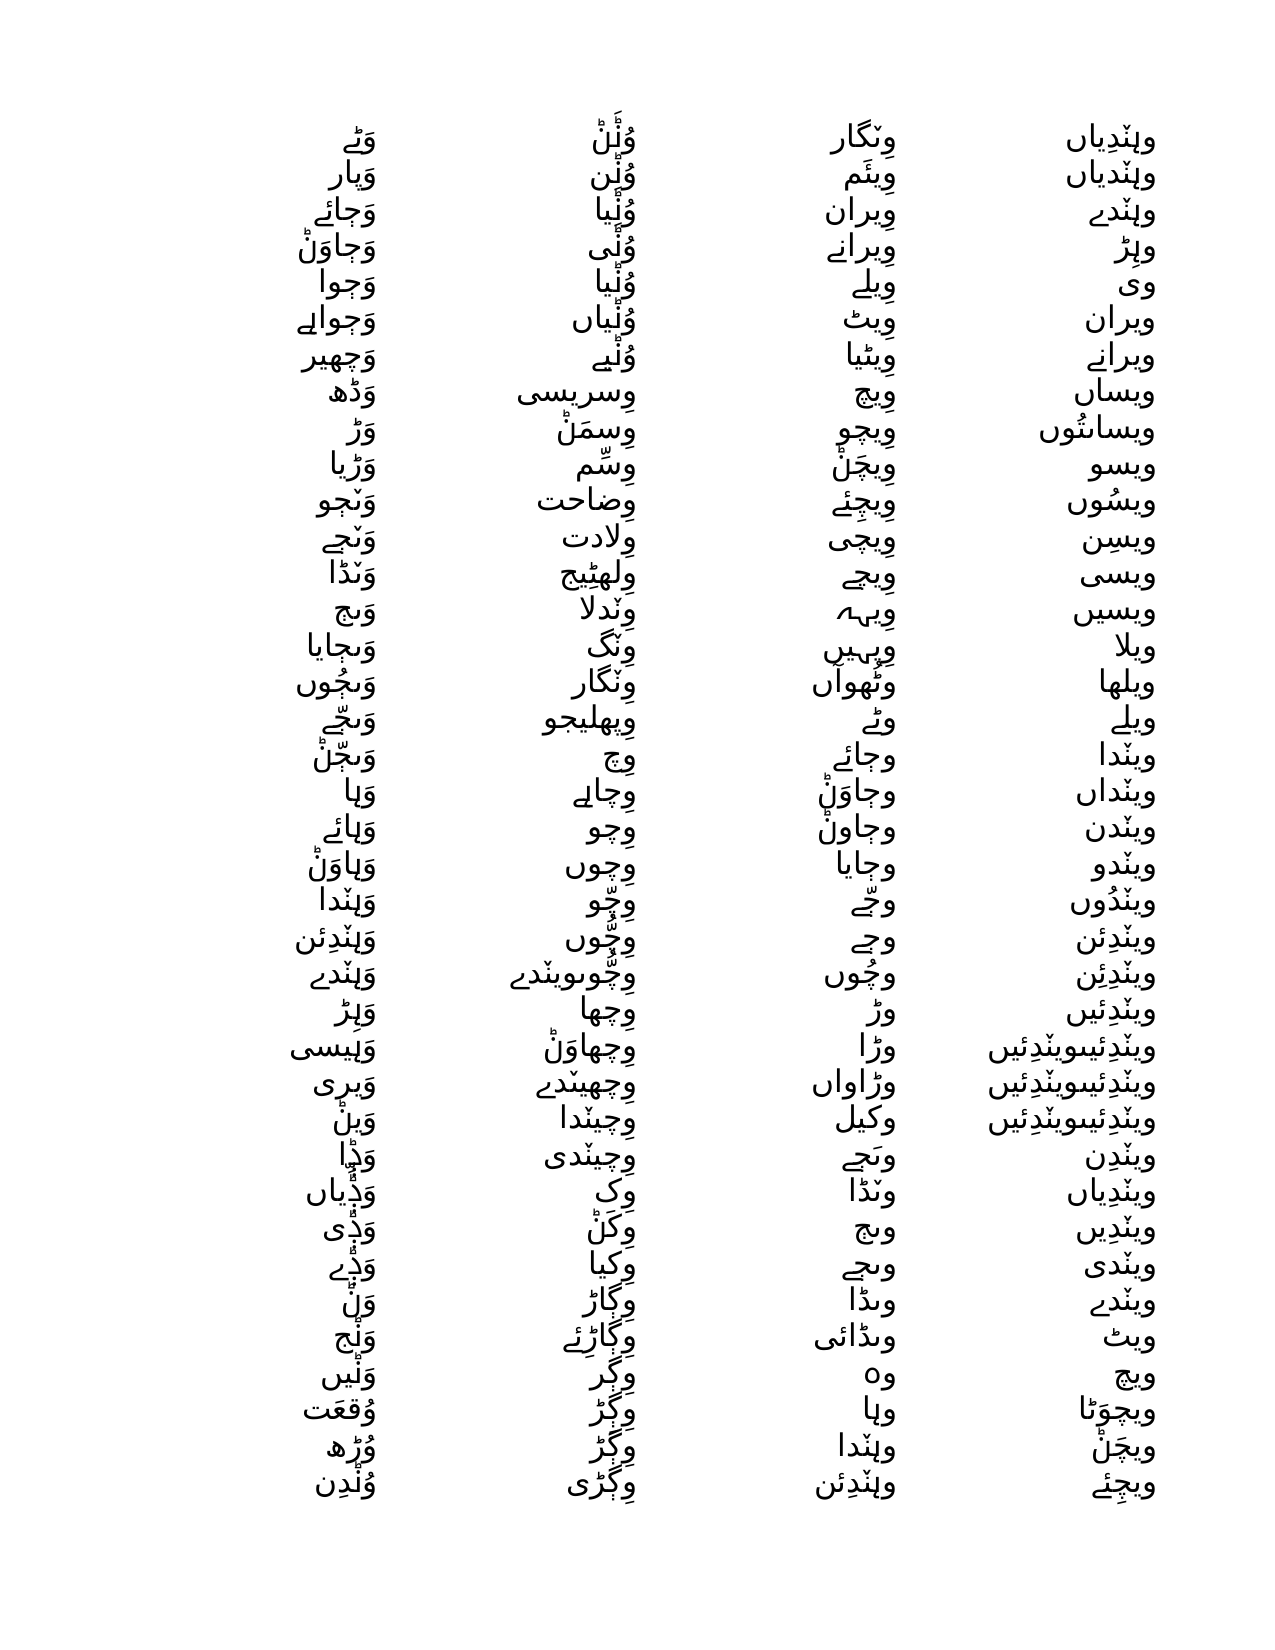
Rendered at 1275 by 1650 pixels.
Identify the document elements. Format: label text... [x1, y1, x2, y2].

text وڄے [637, 918, 897, 954]
text وَہنٚدا [118, 882, 378, 918]
text وںَڄے [637, 1136, 897, 1172]
text وِچھیںٚدے [378, 1063, 637, 1100]
text وَںڄ [118, 591, 378, 627]
text وَہیسی [118, 1027, 378, 1063]
text وِچھاوَݨ [378, 1027, 637, 1063]
text وِچُّوںوینٚدے [378, 954, 637, 991]
text وُݨیا [378, 263, 637, 300]
text وڑا [637, 1027, 897, 1063]
text ویساںتُوں [897, 409, 1157, 445]
text وینٚدِئیں﻿وینٚدِئیں [897, 1100, 1157, 1136]
text وینٚدِیں [897, 1209, 1157, 1245]
text وَڄاوَݨ [118, 227, 378, 263]
text وِچو [378, 809, 637, 845]
text وَݙِّیاں [118, 1172, 378, 1209]
text ویسیں [897, 591, 1157, 627]
text وںڈا [637, 1281, 897, 1318]
text وِچ [378, 736, 637, 772]
text وَںٚڄو [118, 482, 378, 518]
text وُݨَݨ [378, 118, 637, 154]
text وںٚڈا [637, 1172, 897, 1209]
text ویلا [897, 627, 1157, 663]
text وڄاوݨ [637, 809, 897, 845]
text وِیچَݨ [637, 445, 897, 482]
text وَݙی [118, 1209, 378, 1245]
text وَݙے [118, 1245, 378, 1281]
text وِیئَم [637, 154, 897, 191]
text وِکَݨ [378, 1209, 637, 1245]
text وِڳاڑ [378, 1281, 637, 1318]
text وڑ [637, 991, 897, 1027]
text وَہِڑ [118, 991, 378, 1027]
text وِیچے [637, 554, 897, 591]
text وِیچ [637, 373, 897, 409]
text وِک [378, 1172, 637, 1209]
text ویچ [897, 1354, 1157, 1391]
text وہ [637, 1354, 897, 1391]
text وَہائے [118, 809, 378, 845]
text وَںڄّݨ [118, 736, 378, 772]
text وَیݨ [118, 1100, 378, 1136]
text وِںٚگار [637, 118, 897, 154]
text وِیلے [637, 263, 897, 300]
text وڄائے [637, 736, 897, 772]
text وِیچو [637, 409, 897, 445]
text وَںٚڄے [118, 518, 378, 554]
text وُݨی [378, 227, 637, 263]
text وںڈائی [637, 1318, 897, 1354]
text وِنٚگ [378, 627, 637, 663]
text وِڳڑی [378, 1463, 637, 1499]
text ویرانے [897, 336, 1157, 373]
text وَیری [118, 1063, 378, 1100]
text وینٚدِئِن [897, 954, 1157, 991]
text وَںڄایا [118, 627, 378, 663]
text ویچَݨ [897, 1427, 1157, 1463]
text وڑاواں [637, 1063, 897, 1100]
text وِچینٚدی [378, 1136, 637, 1172]
text وہنٚدے [897, 191, 1157, 227]
text ویٹ [897, 1318, 1157, 1354]
text ویسو [897, 445, 1157, 482]
text وچُوں [637, 954, 897, 991]
text وَڄائے [118, 191, 378, 227]
text وینٚدُوں [897, 882, 1157, 918]
text وِیٹیا [637, 336, 897, 373]
text وینٚدو [897, 845, 1157, 882]
text ویلے [897, 700, 1157, 736]
text وُڑھ [118, 1427, 378, 1463]
text وَڄواہے [118, 300, 378, 336]
text وِسمَݨ [378, 409, 637, 445]
text وِیہہ [637, 591, 897, 627]
text وِکیا [378, 1245, 637, 1281]
text وِنٚگار [378, 663, 637, 700]
text وِڳر [378, 1354, 637, 1391]
text وہنٚدیاں [897, 154, 1157, 191]
text وَںٚڈا [118, 554, 378, 591]
text وَںڄُوں [118, 663, 378, 700]
text وِضاحت [378, 482, 637, 518]
text ویچِئے [897, 1463, 1157, 1499]
text وَہنٚدے [118, 954, 378, 991]
text وِڳاڑِئے [378, 1318, 637, 1354]
text وَہاوَݨ [118, 845, 378, 882]
text ویساں [897, 373, 1157, 409]
text وُݨیاں [378, 300, 637, 336]
text ویلھا [897, 663, 1157, 700]
text وٹے [637, 700, 897, 736]
text وَݨج [118, 1318, 378, 1354]
text وینٚدے [897, 1281, 1157, 1318]
text وُݨدِن [118, 1463, 378, 1499]
text وَڄوا [118, 263, 378, 300]
text وَڑیا [118, 445, 378, 482]
text وینٚدن [897, 809, 1157, 845]
text وِچھا [378, 991, 637, 1027]
text وُݨیے [378, 336, 637, 373]
text وَٹے [118, 118, 378, 154]
text وَچھیر [118, 336, 378, 373]
text وینٚدِیاں [897, 1172, 1157, 1209]
text وہِڑ [897, 227, 1157, 263]
text وِیٹ [637, 300, 897, 336]
text وِیہیں [637, 627, 897, 663]
text وَپار [118, 154, 378, 191]
text وِڳِڑ [378, 1391, 637, 1427]
text وینٚدِئیںوینٚدِئیں [897, 1027, 1157, 1063]
text وینٚدی [897, 1245, 1157, 1281]
text وِلادت [378, 518, 637, 554]
text ویسی [897, 554, 1157, 591]
text وٹُھوآں [637, 663, 897, 700]
text وَہنٚدِئن [118, 918, 378, 954]
text وڄاوَݨ [637, 772, 897, 809]
text وُݨِیا [378, 191, 637, 227]
text وںڄے [637, 1245, 897, 1281]
text وی [897, 263, 1157, 300]
text وںڄ [637, 1209, 897, 1245]
text وینٚدِئیں [897, 991, 1157, 1027]
text وِنٚدلا [378, 591, 637, 627]
text وَہا [118, 772, 378, 809]
text وُݨِن [378, 154, 637, 191]
text ویسِن [897, 518, 1157, 554]
text وینٚداں [897, 772, 1157, 809]
text وَݨیں [118, 1354, 378, 1391]
text وَݙا [118, 1136, 378, 1172]
text وہنٚدا [637, 1427, 897, 1463]
text وَںڄّے [118, 700, 378, 736]
text وِیچی [637, 518, 897, 554]
text وِچُّوں [378, 918, 637, 954]
text وِچاہے [378, 772, 637, 809]
text وِیرانے [637, 227, 897, 263]
text ویسُوں [897, 482, 1157, 518]
text وِیران [637, 191, 897, 227]
text وَڈھ [118, 373, 378, 409]
text وینٚدِن [897, 1136, 1157, 1172]
text وِسِّم [378, 445, 637, 482]
text وِچینٚدا [378, 1100, 637, 1136]
text وِلھٹِیج [378, 554, 637, 591]
text وِڳڑ [378, 1427, 637, 1463]
text وِسریسی [378, 373, 637, 409]
text وِپھلیجو [378, 700, 637, 736]
text وِچّو [378, 882, 637, 918]
text وینٚدِئیں‎وینٚدِئیں [897, 1063, 1157, 1100]
text وَݨ [118, 1281, 378, 1318]
text وِیچِئے [637, 482, 897, 518]
text ویران [897, 300, 1157, 336]
text وہنٚدِیاں [897, 118, 1157, 154]
text وہنٚدِئن [637, 1463, 897, 1499]
text ویچوَٹا [897, 1391, 1157, 1427]
text وِچوں [378, 845, 637, 882]
text وَڑ [118, 409, 378, 445]
text وڄایا [637, 845, 897, 882]
text وینٚدا [897, 736, 1157, 772]
text وہا [637, 1391, 897, 1427]
text وینٚدِئن [897, 918, 1157, 954]
text وکیل [637, 1100, 897, 1136]
text وُقعَت [118, 1391, 378, 1427]
text وڄّے [637, 882, 897, 918]
